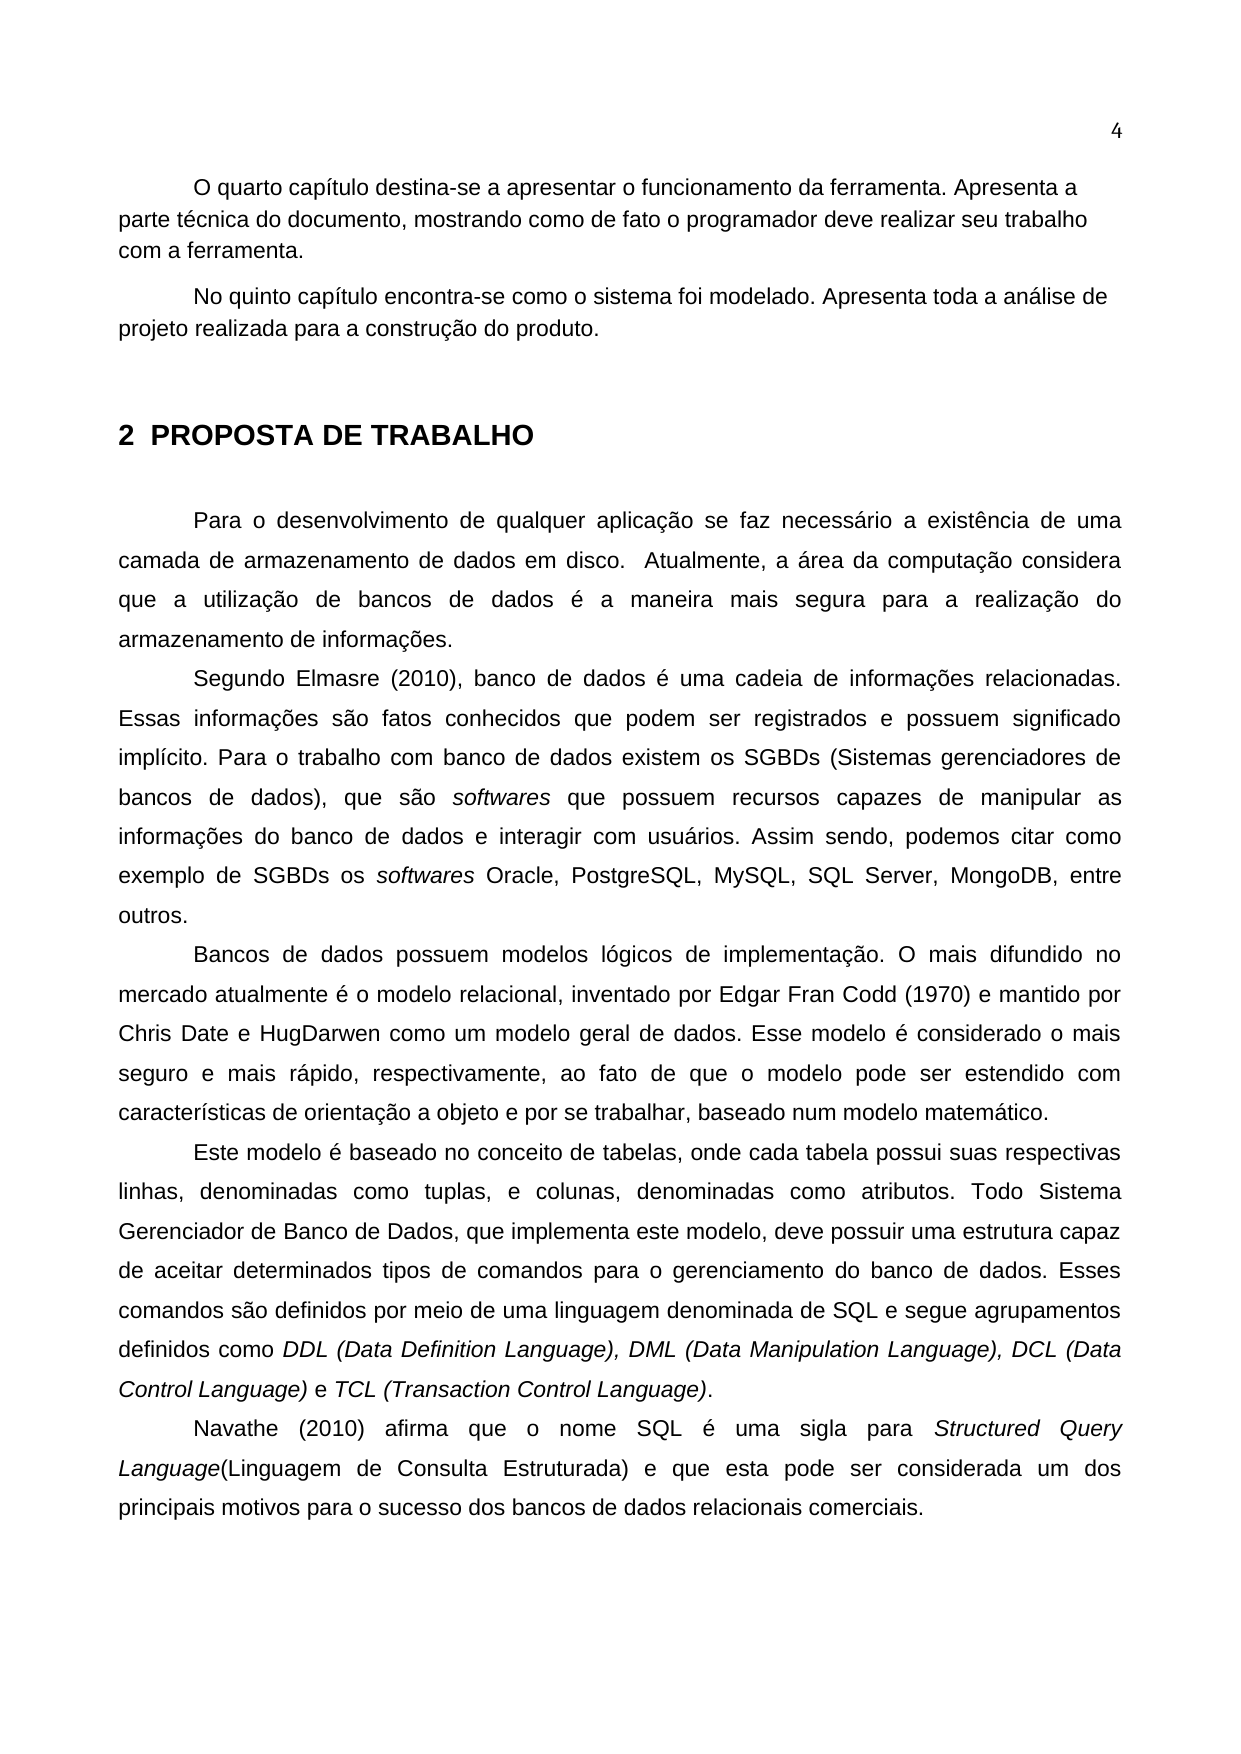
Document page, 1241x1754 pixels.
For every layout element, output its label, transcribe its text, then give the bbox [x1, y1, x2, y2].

list Este modelo é baseado no conceito de tabelas, onde cada tabela possui suas respectivas linhas, denominadas como tuplas, e colunas, denominadas como atributos. Todo Sistema Gerenciador de Banco de Dados, que implementa este modelo, deve possuir uma estrutura capaz de aceitar determinados tipos de comandos para o gerenciamento do banco de dados. Esses comandos são definidos por meio de uma linguagem denominada de SQL e segue agrupamentos definidos como DDL (Data Definition Language), DML (Data Manipulation Language), DCL (Data Control Language) e TCL (Transaction Control Language). [118, 1139, 1122, 1402]
text No quinto capítulo encontra-se como o sistema foi modelado. Apresenta toda a análise de projeto realizada para a construção do produto. [118, 283, 1122, 341]
text O quarto capítulo destina-se a apresentar o funcionamento da ferramenta. Apresenta a parte técnica do documento, mostrando como de fato o programador deve realizar seu trabalho com a ferramenta. [118, 174, 1122, 263]
list Segundo Elmasre (2010), banco de dados é uma cadeia de informações relacionadas. Essas informações são fatos conhecidos que podem ser registrados e possuem significado implícito. Para o trabalho com banco de dados existem os SGBDs (Sistemas gerenciadores de bancos de dados), que são softwares que possuem recursos capazes de manipular as informações do banco de dados e interagir com usuários. Assim sendo, podemos citar como exemplo de SGBDs os softwares Oracle, PostgreSQL, MySQL, SQL Server, MongoDB, entre outros. [118, 665, 1122, 928]
subtitle 2 PROPOSTA DE TRABALHO [118, 417, 1122, 451]
list Navathe (2010) afirma que o nome SQL é uma sigla para Structured Query Language(Linguagem de Consulta Estruturada) e que esta pode ser considerada um dos principais motivos para o sucesso dos bancos de dados relacionais comerciais. [118, 1415, 1122, 1520]
list Bancos de dados possuem modelos lógicos de implementação. O mais difundido no mercado atualmente é o modelo relacional, inventado por Edgar Fran Codd (1970) e mantido por Chris Date e HugDarwen como um modelo geral de dados. Esse modelo é considerado o mais seguro e mais rápido, respectivamente, ao fato de que o modelo pode ser estendido com características de orientação a objeto e por se trabalhar, baseado num modelo matemático. [118, 941, 1122, 1126]
list Para o desenvolvimento de qualquer aplicação se faz necessário a existência de uma camada de armazenamento de dados em disco. Atualmente, a área da computação considera que a utilização de bancos de dados é a maneira mais segura para a realização do armazenamento de informações. [118, 507, 1122, 652]
